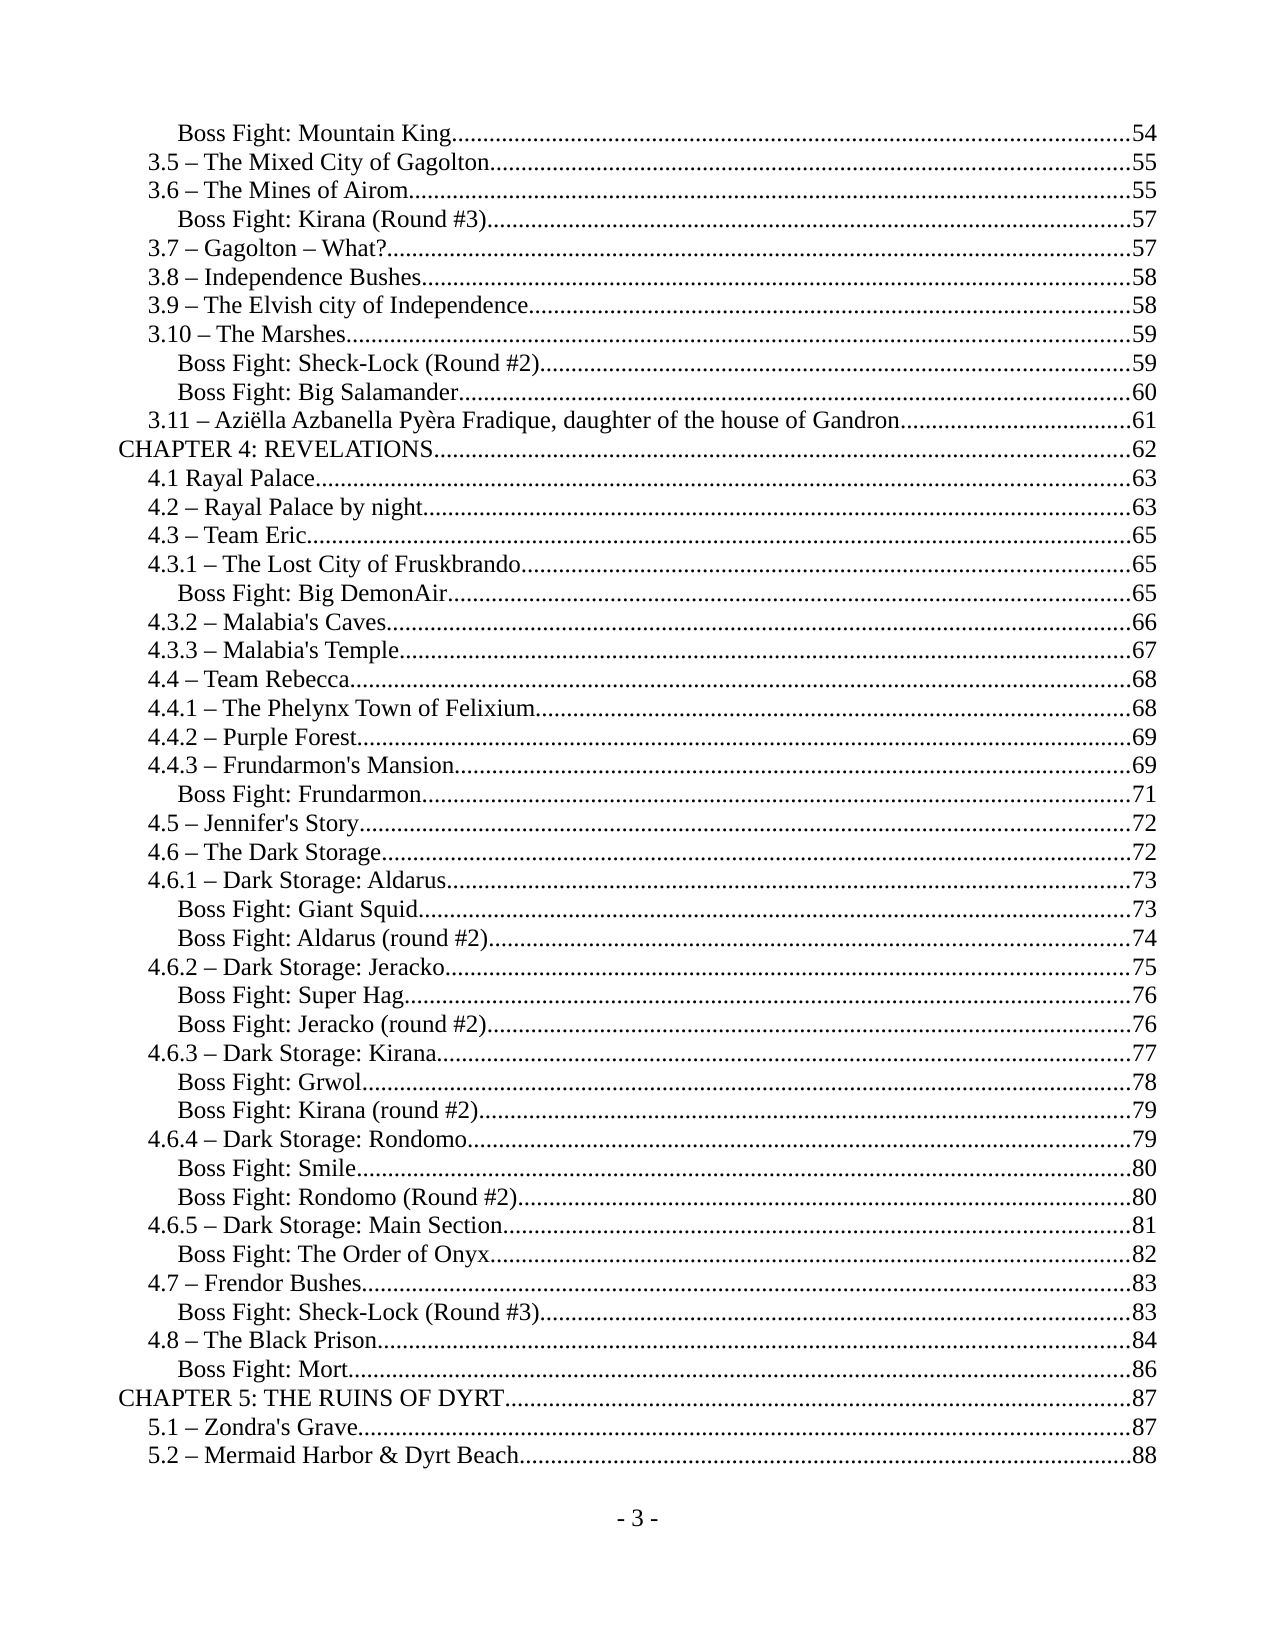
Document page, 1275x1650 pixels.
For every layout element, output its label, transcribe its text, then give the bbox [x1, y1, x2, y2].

text CHAPTER 4: REVELATIONS 62 [118, 434, 1157, 463]
text 4.3.3 – Malabia's Temple 67 [148, 636, 1157, 664]
text 4.3.1 – The Lost City of Fruskbrando 65 [148, 549, 1157, 578]
text Boss Fight: Aldarus (round #2) 74 [177, 923, 1157, 952]
text 3.9 – The Elvish city of Independence 58 [148, 291, 1157, 319]
text Boss Fight: Grwol 78 [177, 1067, 1157, 1096]
text CHAPTER 5: THE RUINS OF DYRT 87 [118, 1383, 1157, 1412]
text 4.6.5 – Dark Storage: Main Section 81 [148, 1211, 1157, 1239]
text 4.6 – The Dark Storage 72 [148, 837, 1157, 866]
text 3.11 – Aziëlla Azbanella Pyèra Fradique, daughter of the house of Gandron 61 [148, 406, 1157, 434]
text 4.3.2 – Malabia's Caves 66 [148, 607, 1157, 636]
text Boss Fight: Big Salamander 60 [177, 377, 1157, 406]
text Boss Fight: Kirana (round #2) 79 [177, 1096, 1157, 1124]
text 4.3 – Team Eric 65 [148, 521, 1157, 549]
text 3.7 – Gagolton – What? 57 [148, 233, 1157, 262]
text Boss Fight: Frundarmon 71 [177, 779, 1157, 808]
text Boss Fight: Mountain King 54 [177, 118, 1157, 147]
text 4.2 – Rayal Palace by night 63 [148, 492, 1157, 521]
text Boss Fight: Rondomo (Round #2) 80 [177, 1182, 1157, 1211]
text Boss Fight: Jeracko (round #2) 76 [177, 1009, 1157, 1038]
text 3.5 – The Mixed City of Gagolton 55 [148, 147, 1157, 176]
text 3.10 – The Marshes 59 [148, 319, 1157, 348]
text 4.6.4 – Dark Storage: Rondomo 79 [148, 1124, 1157, 1153]
text 4.6.3 – Dark Storage: Kirana 77 [148, 1038, 1157, 1067]
text Boss Fight: Sheck-Lock (Round #3) 83 [177, 1297, 1157, 1326]
text Boss Fight: Sheck-Lock (Round #2) 59 [177, 348, 1157, 377]
text 3.6 – The Mines of Airom 55 [148, 176, 1157, 204]
text Boss Fight: Super Hag 76 [177, 981, 1157, 1009]
text 3.8 – Independence Bushes 58 [148, 262, 1157, 291]
text 5.2 – Mermaid Harbor & Dyrt Beach 88 [148, 1441, 1157, 1469]
text Boss Fight: Kirana (Round #3) 57 [177, 204, 1157, 233]
text 4.1 Rayal Palace 63 [148, 463, 1157, 492]
text 4.4.3 – Frundarmon's Mansion 69 [148, 751, 1157, 779]
text Boss Fight: Smile 80 [177, 1153, 1157, 1182]
text Boss Fight: Giant Squid 73 [177, 894, 1157, 923]
text 4.6.1 – Dark Storage: Aldarus 73 [148, 866, 1157, 894]
text 4.6.2 – Dark Storage: Jeracko 75 [148, 952, 1157, 981]
text 4.7 – Frendor Bushes 83 [148, 1268, 1157, 1297]
text Boss Fight: Big DemonAir 65 [177, 578, 1157, 607]
text Boss Fight: The Order of Onyx 82 [177, 1239, 1157, 1268]
text 4.4 – Team Rebecca 68 [148, 664, 1157, 693]
text Boss Fight: Mort 86 [177, 1354, 1157, 1383]
text 4.8 – The Black Prison 84 [148, 1326, 1157, 1354]
text 4.4.2 – Purple Forest 69 [148, 722, 1157, 751]
text 4.5 – Jennifer's Story 72 [148, 808, 1157, 837]
text 5.1 – Zondra's Grave 87 [148, 1412, 1157, 1441]
text 4.4.1 – The Phelynx Town of Felixium 68 [148, 693, 1157, 722]
